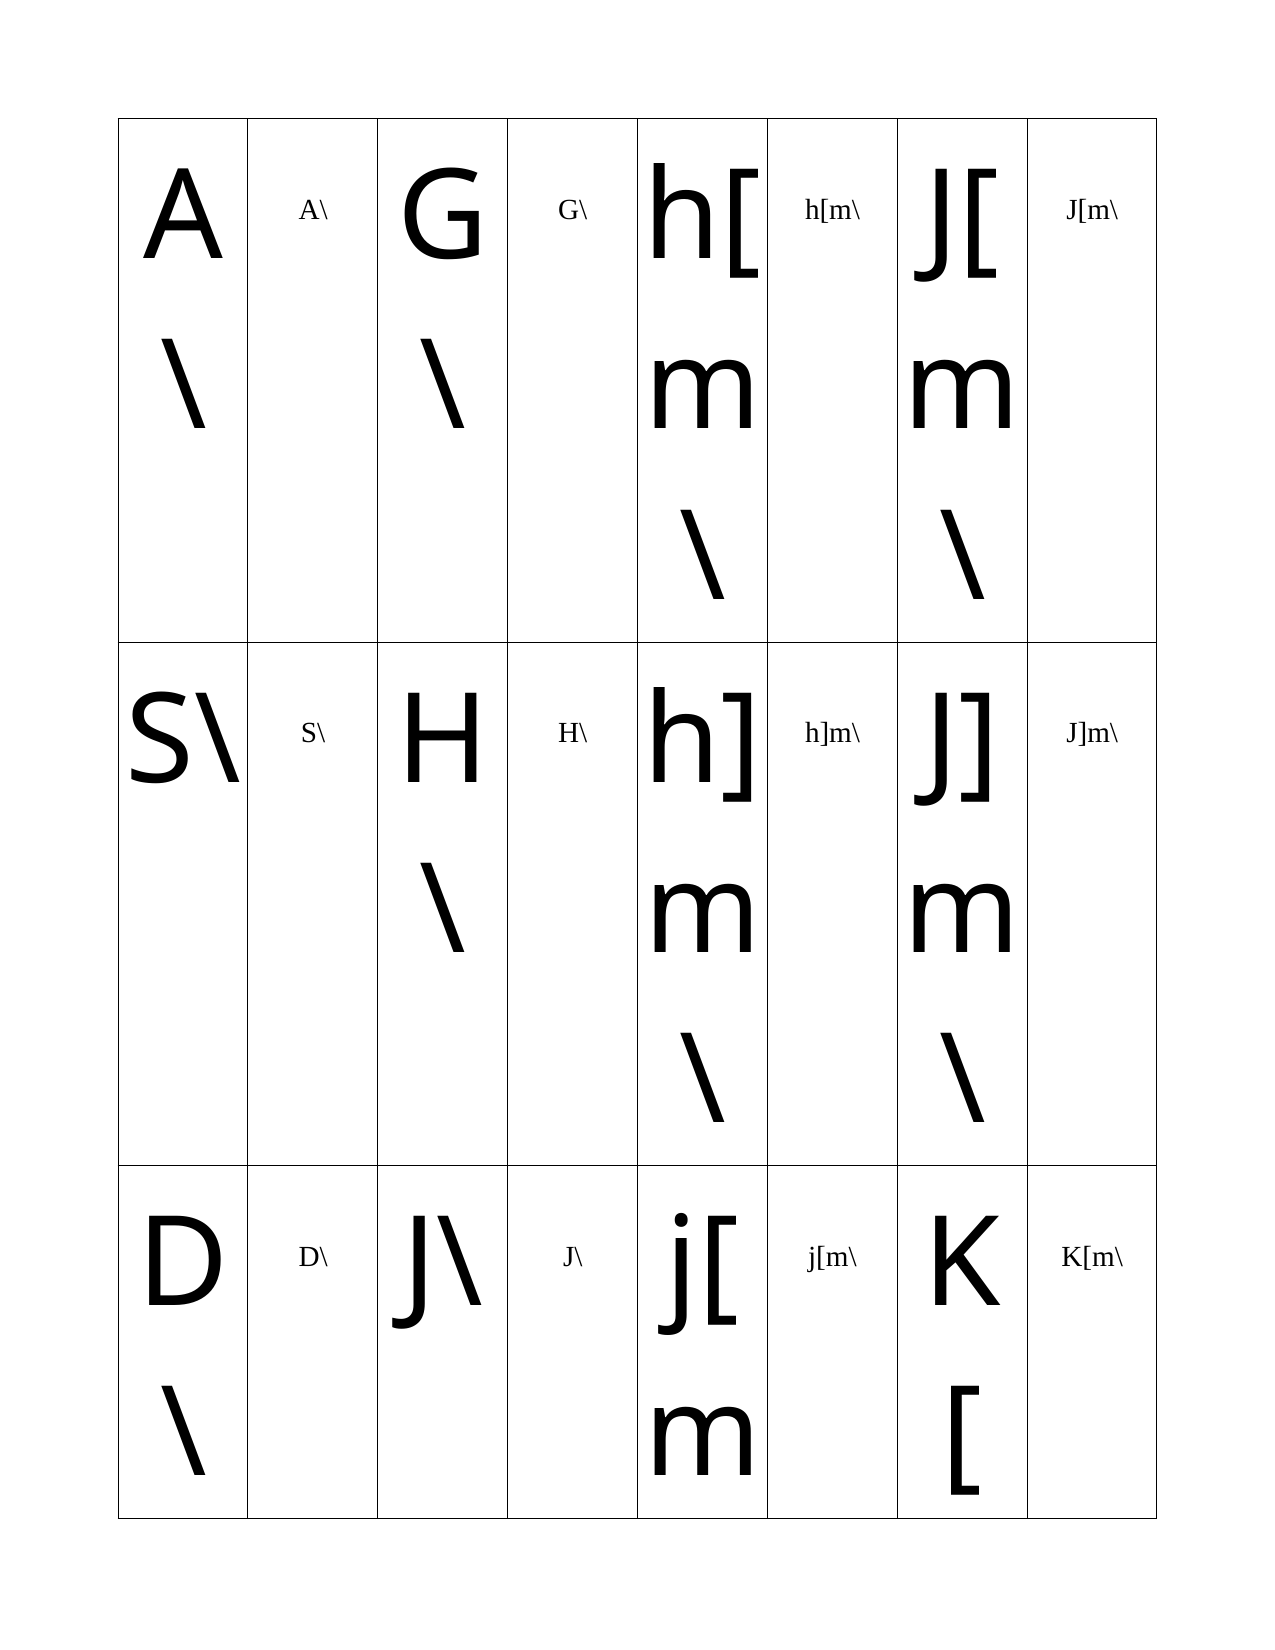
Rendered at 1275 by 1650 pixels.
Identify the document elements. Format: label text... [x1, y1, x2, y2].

table_cell J[m\ [898, 119, 1027, 642]
table_cell J\ [508, 1166, 637, 1518]
table_cell D\ [248, 1166, 377, 1518]
table_cell J[m\ [1028, 119, 1156, 642]
table_cell j[m\ [768, 1166, 897, 1518]
table_cell S\ [248, 643, 377, 1165]
table_cell h]m\ [768, 643, 897, 1165]
table_cell G\ [508, 119, 637, 642]
table_cell h]m\ [638, 643, 767, 1165]
table_cell G\ [378, 119, 507, 642]
table_cell H\ [508, 643, 637, 1165]
table_cell j[m [638, 1166, 767, 1518]
table_cell J]m\ [898, 643, 1027, 1165]
table_cell A\ [119, 119, 247, 642]
table_cell h[m\ [768, 119, 897, 642]
table_cell h[m\ [638, 119, 767, 642]
table_cell A\ [248, 119, 377, 642]
table_cell K[ [898, 1166, 1027, 1518]
table_cell S\ [119, 643, 247, 1165]
table_cell D\ [119, 1166, 247, 1518]
table_cell J]m\ [1028, 643, 1156, 1165]
table_cell J\ [378, 1166, 507, 1518]
table_cell H\ [378, 643, 507, 1165]
table_cell K[m\ [1028, 1166, 1156, 1518]
